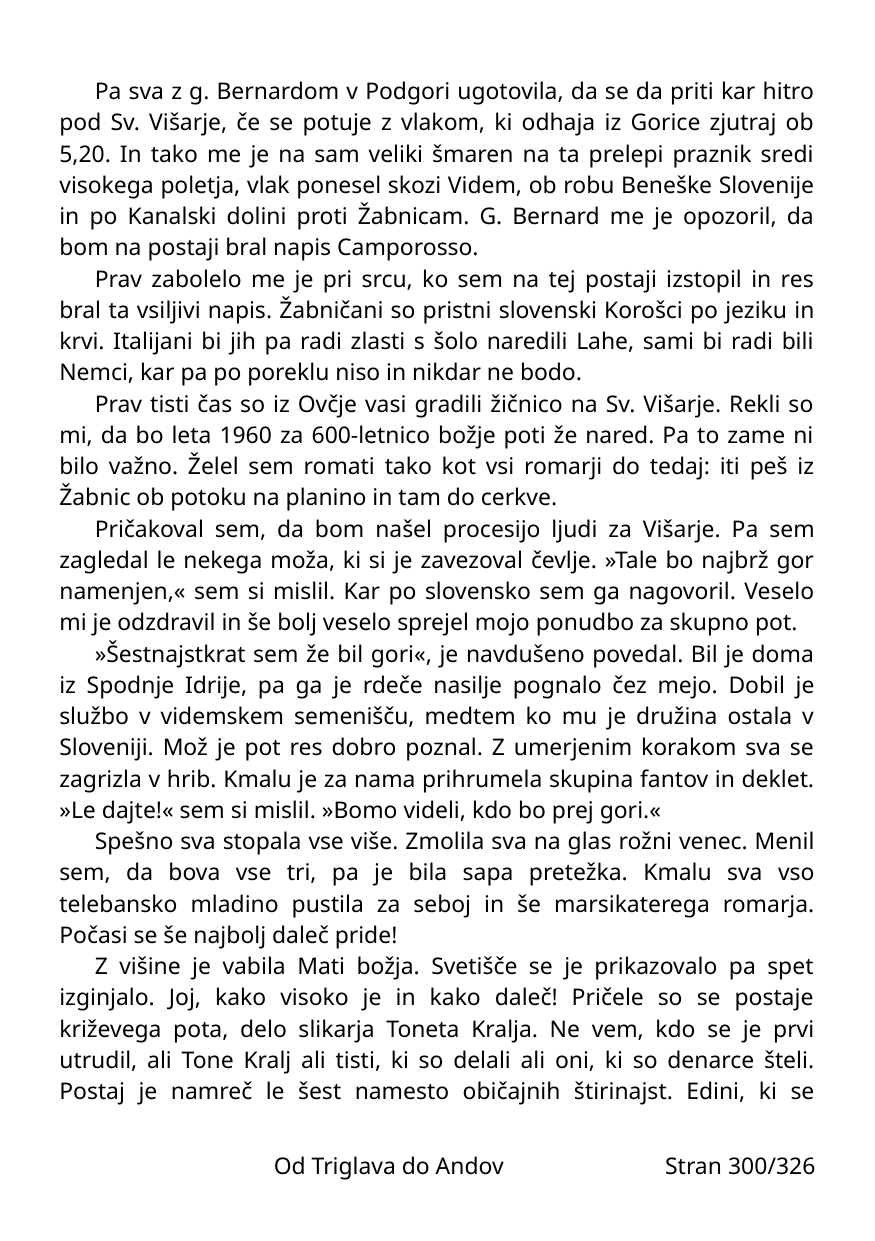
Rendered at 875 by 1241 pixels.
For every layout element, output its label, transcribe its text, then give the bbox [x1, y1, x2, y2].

text Prav tisti čas so iz Ovčje vasi gradili žičnico na Sv. Višarje. Rekli so mi, da bo leta 1960 za 600-letnico božje poti že nared. Pa to zame ni bilo važno. Želel sem romati tako kot vsi romarji do tedaj: iti peš iz Žabnic ob potoku na planino in tam do cerkve. [59, 387, 815, 512]
text Prav zabolelo me je pri srcu, ko sem na tej postaji izstopil in res bral ta vsiljivi napis. Žabničani so pristni slovenski Korošci po jeziku in krvi. Italijani bi jih pa radi zlasti s šolo naredili Lahe, sami bi radi bili Nemci, kar pa po poreklu niso in nikdar ne bodo. [59, 262, 815, 387]
text Spešno sva stopala vse više. Zmolila sva na glas rožni venec. Menil sem, da bova vse tri, pa je bila sapa pretežka. Kmalu sva vso telebansko mladino pustila za seboj in še marsikaterega romarja. Počasi se še najbolj daleč pride! [59, 825, 815, 950]
text Pa sva z g. Bernardom v Podgori ugotovila, da se da priti kar hitro pod Sv. Višarje, če se potuje z vlakom, ki odhaja iz Gorice zjutraj ob 5,20. In tako me je na sam veliki šmaren na ta prelepi praznik sredi visokega poletja, vlak ponesel skozi Videm, ob robu Beneške Slovenije in po Kanalski dolini proti Žabnicam. G. Bernard me je opozoril, da bom na postaji bral napis Camporosso. [59, 75, 815, 262]
text Z višine je vabila Mati božja. Svetišče se je prikazovalo pa spet izginjalo. Joj, kako visoko je in kako daleč! Pričele so se postaje križevega pota, delo slikarja Toneta Kralja. Ne vem, kdo se je prvi utrudil, ali Tone Kralj ali tisti, ki so delali ali oni, ki so denarce šteli. Postaj je namreč le šest namesto običajnih štirinajst. Edini, ki se [59, 950, 815, 1106]
text Pričakoval sem, da bom našel procesijo ljudi za Višarje. Pa sem zagledal le nekega moža, ki si je zavezoval čevlje. »Tale bo najbrž gor namenjen,« sem si mislil. Kar po slovensko sem ga nagovoril. Veselo mi je odzdravil in še bolj veselo sprejel mojo ponudbo za skupno pot. [59, 512, 815, 637]
text »Šestnajstkrat sem že bil gori«, je navdušeno povedal. Bil je doma iz Spodnje Idrije, pa ga je rdeče nasilje pognalo čez mejo. Dobil je službo v videmskem semenišču, medtem ko mu je družina ostala v Sloveniji. Mož je pot res dobro poznal. Z umerjenim korakom sva se zagrizla v hrib. Kmalu je za nama prihrumela skupina fantov in deklet. »Le dajte!« sem si mislil. »Bomo videli, kdo bo prej gori.« [59, 637, 815, 825]
